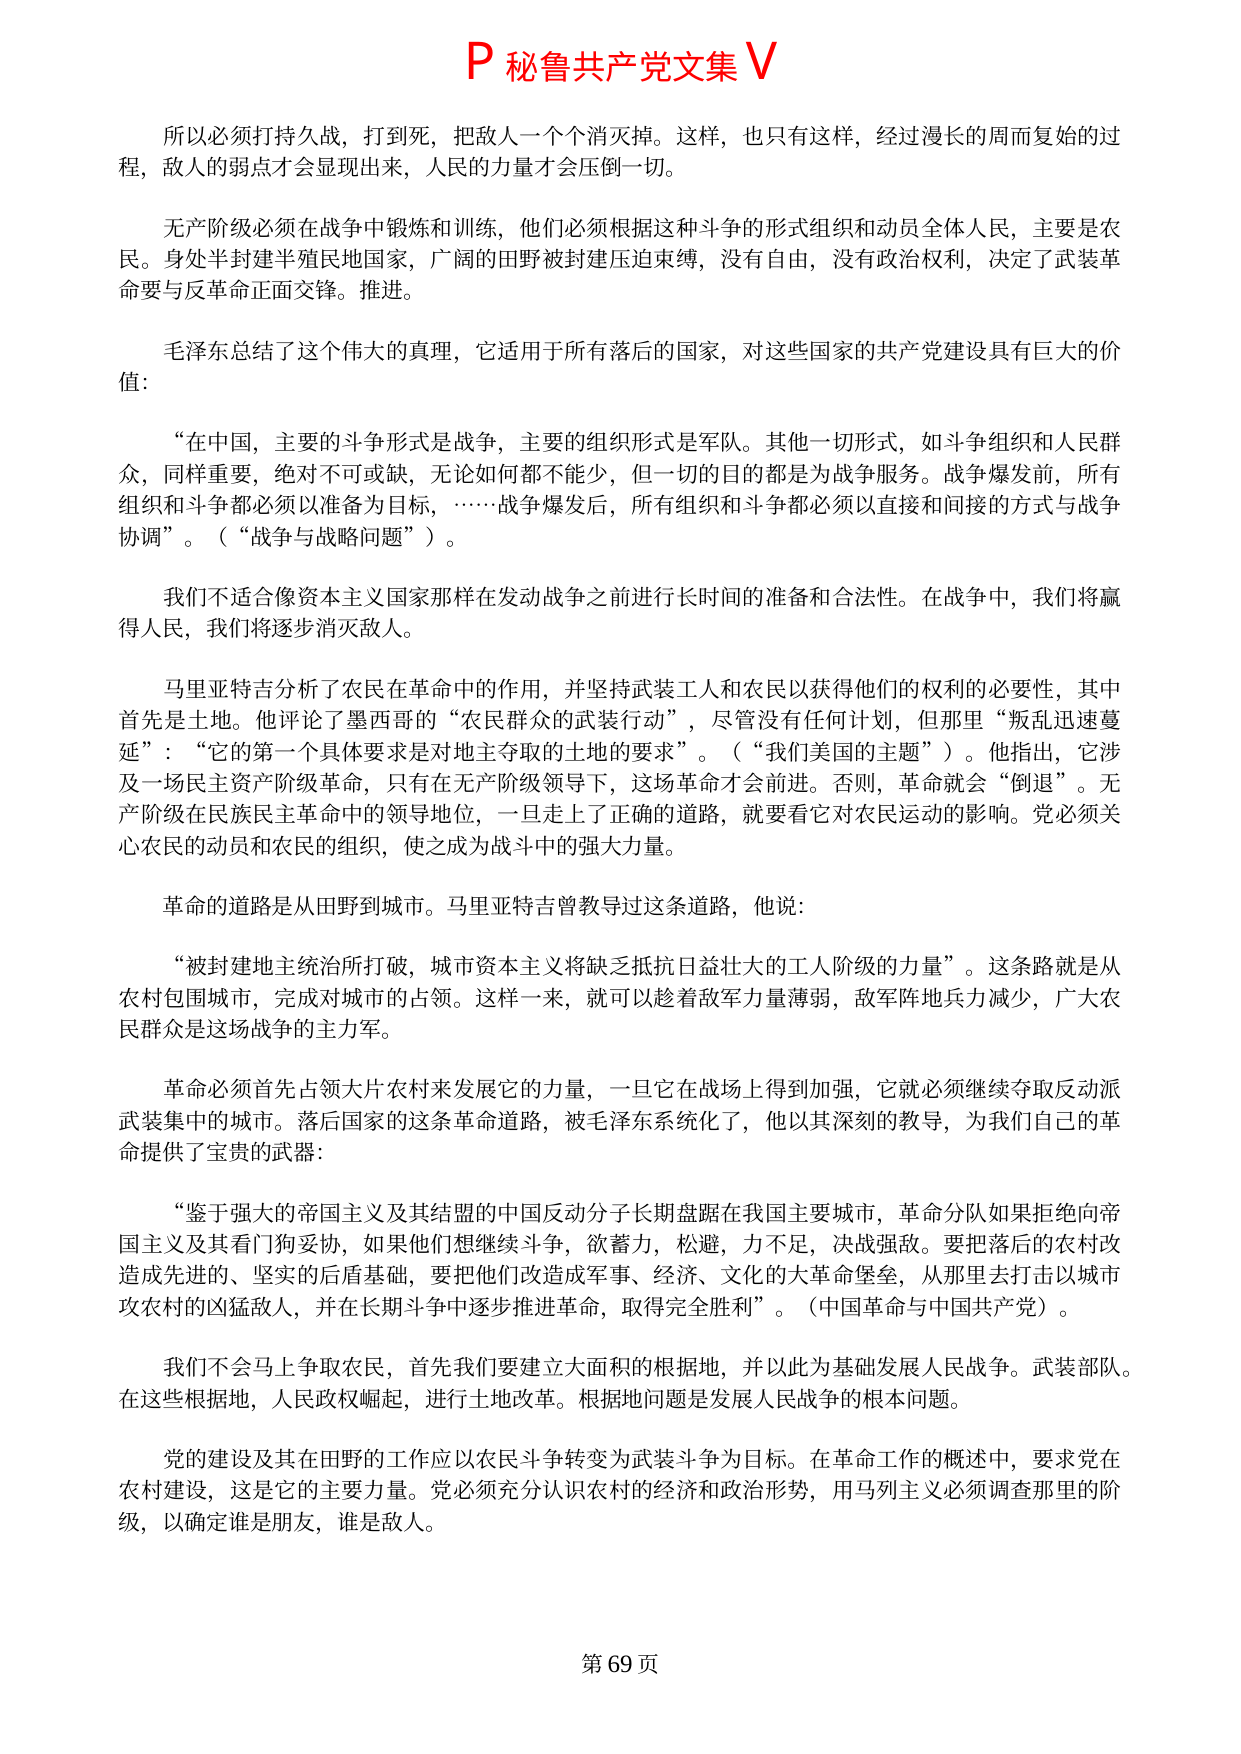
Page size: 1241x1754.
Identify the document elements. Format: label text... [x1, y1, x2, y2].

text 我们不适合像资本主义国家那样在发动战争之前进行长时间的准备和合法性。在战争中，我们将赢得人民，我们将逐步消灭敌人。 [118, 580, 1122, 643]
text “被封建地主统治所打破，城市资本主义将缺乏抵抗日益壮大的工人阶级的力量”。这条路就是从农村包围城市，完成对城市的占领。这样一来，就可以趁着敌军力量薄弱，敌军阵地兵力减少，广大农民群众是这场战争的主力军。 [118, 949, 1122, 1044]
text “在中国，主要的斗争形式是战争，主要的组织形式是军队。其他一切形式，如斗争组织和人民群众，同样重要，绝对不可或缺，无论如何都不能少，但一切的目的都是为战争服务。战争爆发前，所有组织和斗争都必须以准备为目标，……战争爆发后，所有组织和斗争都必须以直接和间接的方式与战争协调”。（“战争与战略问题”）。 [118, 426, 1122, 551]
text 所以必须打持久战，打到死，把敌人一个个消灭掉。这样，也只有这样，经过漫长的周而复始的过程，敌人的弱点才会显现出来，人民的力量才会压倒一切。 [118, 119, 1122, 182]
text 马里亚特吉分析了农民在革命中的作用，并坚持武装工人和农民以获得他们的权利的必要性，其中首先是土地。他评论了墨西哥的“农民群众的武装行动”，尽管没有任何计划，但那里“叛乱迅速蔓延”：“它的第一个具体要求是对地主夺取的土地的要求”。（“我们美国的主题”）。他指出，它涉及一场民主资产阶级革命，只有在无产阶级领导下，这场革命才会前进。否则，革命就会“倒退”。无产阶级在民族民主革命中的领导地位，一旦走上了正确的道路，就要看它对农民运动的影响。党必须关心农民的动员和农民的组织，使之成为战斗中的强大力量。 [118, 672, 1122, 861]
text 无产阶级必须在战争中锻炼和训练，他们必须根据这种斗争的形式组织和动员全体人民，主要是农民。身处半封建半殖民地国家，广阔的田野被封建压迫束缚，没有自由，没有政治权利，决定了武装革命要与反革命正面交锋。推进。 [118, 211, 1122, 305]
text 我们不会马上争取农民，首先我们要建立大面积的根据地，并以此为基础发展人民战争。武装部队。在这些根据地，人民政权崛起，进行土地改革。根据地问题是发展人民战争的根本问题。 [118, 1350, 1122, 1413]
text 革命必须首先占领大片农村来发展它的力量，一旦它在战场上得到加强，它就必须继续夺取反动派武装集中的城市。落后国家的这条革命道路，被毛泽东系统化了，他以其深刻的教导，为我们自己的革命提供了宝贵的武器： [118, 1073, 1122, 1167]
text “鉴于强大的帝国主义及其结盟的中国反动分子长期盘踞在我国主要城市，革命分队如果拒绝向帝国主义及其看门狗妥协，如果他们想继续斗争，欲蓄力，松避，力不足，决战强敌。要把落后的农村改造成先进的、坚实的后盾基础，要把他们改造成军事、经济、文化的大革命堡垒，从那里去打击以城市攻农村的凶猛敌人，并在长期斗争中逐步推进革命，取得完全胜利”。（中国革命与中国共产党）。 [118, 1196, 1122, 1322]
text 毛泽东总结了这个伟大的真理，它适用于所有落后的国家，对这些国家的共产党建设具有巨大的价值： [118, 334, 1122, 397]
text 革命的道路是从田野到城市。马里亚特吉曾教导过这条道路，他说： [118, 889, 1122, 921]
text 党的建设及其在田野的工作应以农民斗争转变为武装斗争为目标。在革命工作的概述中，要求党在农村建设，这是它的主要力量。党必须充分认识农村的经济和政治形势，用马列主义必须调查那里的阶级，以确定谁是朋友，谁是敌人。 [118, 1442, 1122, 1536]
